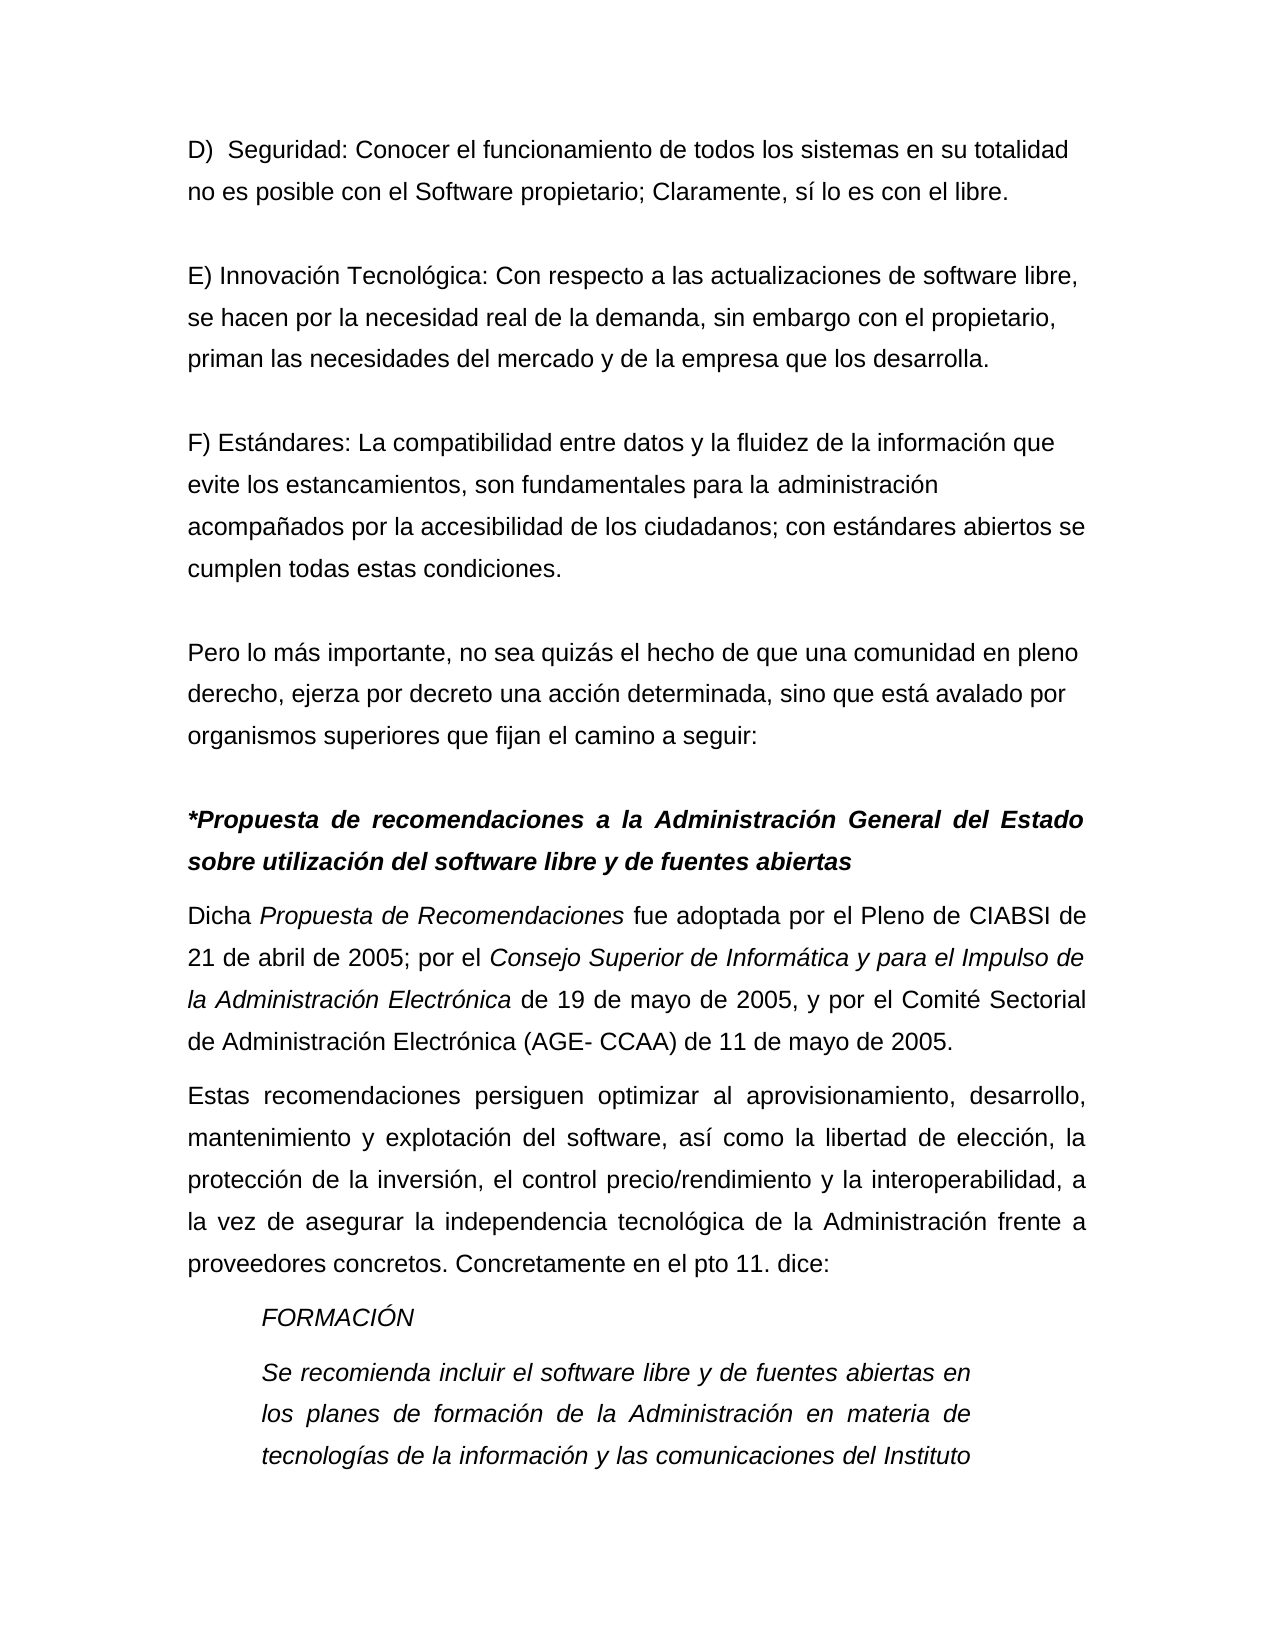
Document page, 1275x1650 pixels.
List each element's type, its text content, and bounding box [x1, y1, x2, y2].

text F) Estándares: La compatibilidad entre datos y la fluidez de la información que evite los estancamientos, son fundamentales para la administración acompañados por la accesibilidad de los ciudadanos; con estándares abiertos se cumplen todas estas condiciones. [187, 429, 1088, 582]
text *Propuesta de recomendaciones a la Administración General del Estado sobre utilización del software libre y de fuentes abiertas [187, 806, 1088, 876]
text FORMACIÓN [261, 1304, 975, 1332]
text Se recomienda incluir el software libre y de fuentes abiertas en los planes de formación de la Administración en materia de tecnologías de la información y las comunicaciones del Instituto [261, 1358, 975, 1470]
text Estas recomendaciones persiguen optimizar al aprovisionamiento, desarrollo, mantenimiento y explotación del software, así como la libertad de elección, la protección de la inversión, el control precio/rendimiento y la interoperabilidad, a la vez de asegurar la independencia tecnológica de la Administración frente a proveedores concretos. Concretamente en el pto 11. dice: [187, 1082, 1088, 1277]
text E) Innovación Tecnológica: Con respecto a las actualizaciones de software libre, se hacen por la necesidad real de la demanda, sin embargo con el propietario, priman las necesidades del mercado y de la empresa que los desarrolla. [187, 261, 1088, 373]
text Dicha Propuesta de Recomendaciones fue adoptada por el Pleno de CIABSI de 21 de abril de 2005; por el Consejo Superior de Informática y para el Impulso de la Administración Electrónica de 19 de mayo de 2005, y por el Comité Sectorial de Administración Electrónica (AGE- CCAA) de 11 de mayo de 2005. [187, 902, 1088, 1056]
text Pero lo más importante, no sea quizás el hecho de que una comunidad en pleno derecho, ejerza por decreto una acción determinada, sino que está avalado por organismos superiores que fijan el camino a seguir: [187, 638, 1088, 750]
text D) Seguridad: Conocer el funcionamiento de todos los sistemas en su totalidad no es posible con el Software propietario; Claramente, sí lo es con el libre. [187, 136, 1088, 206]
